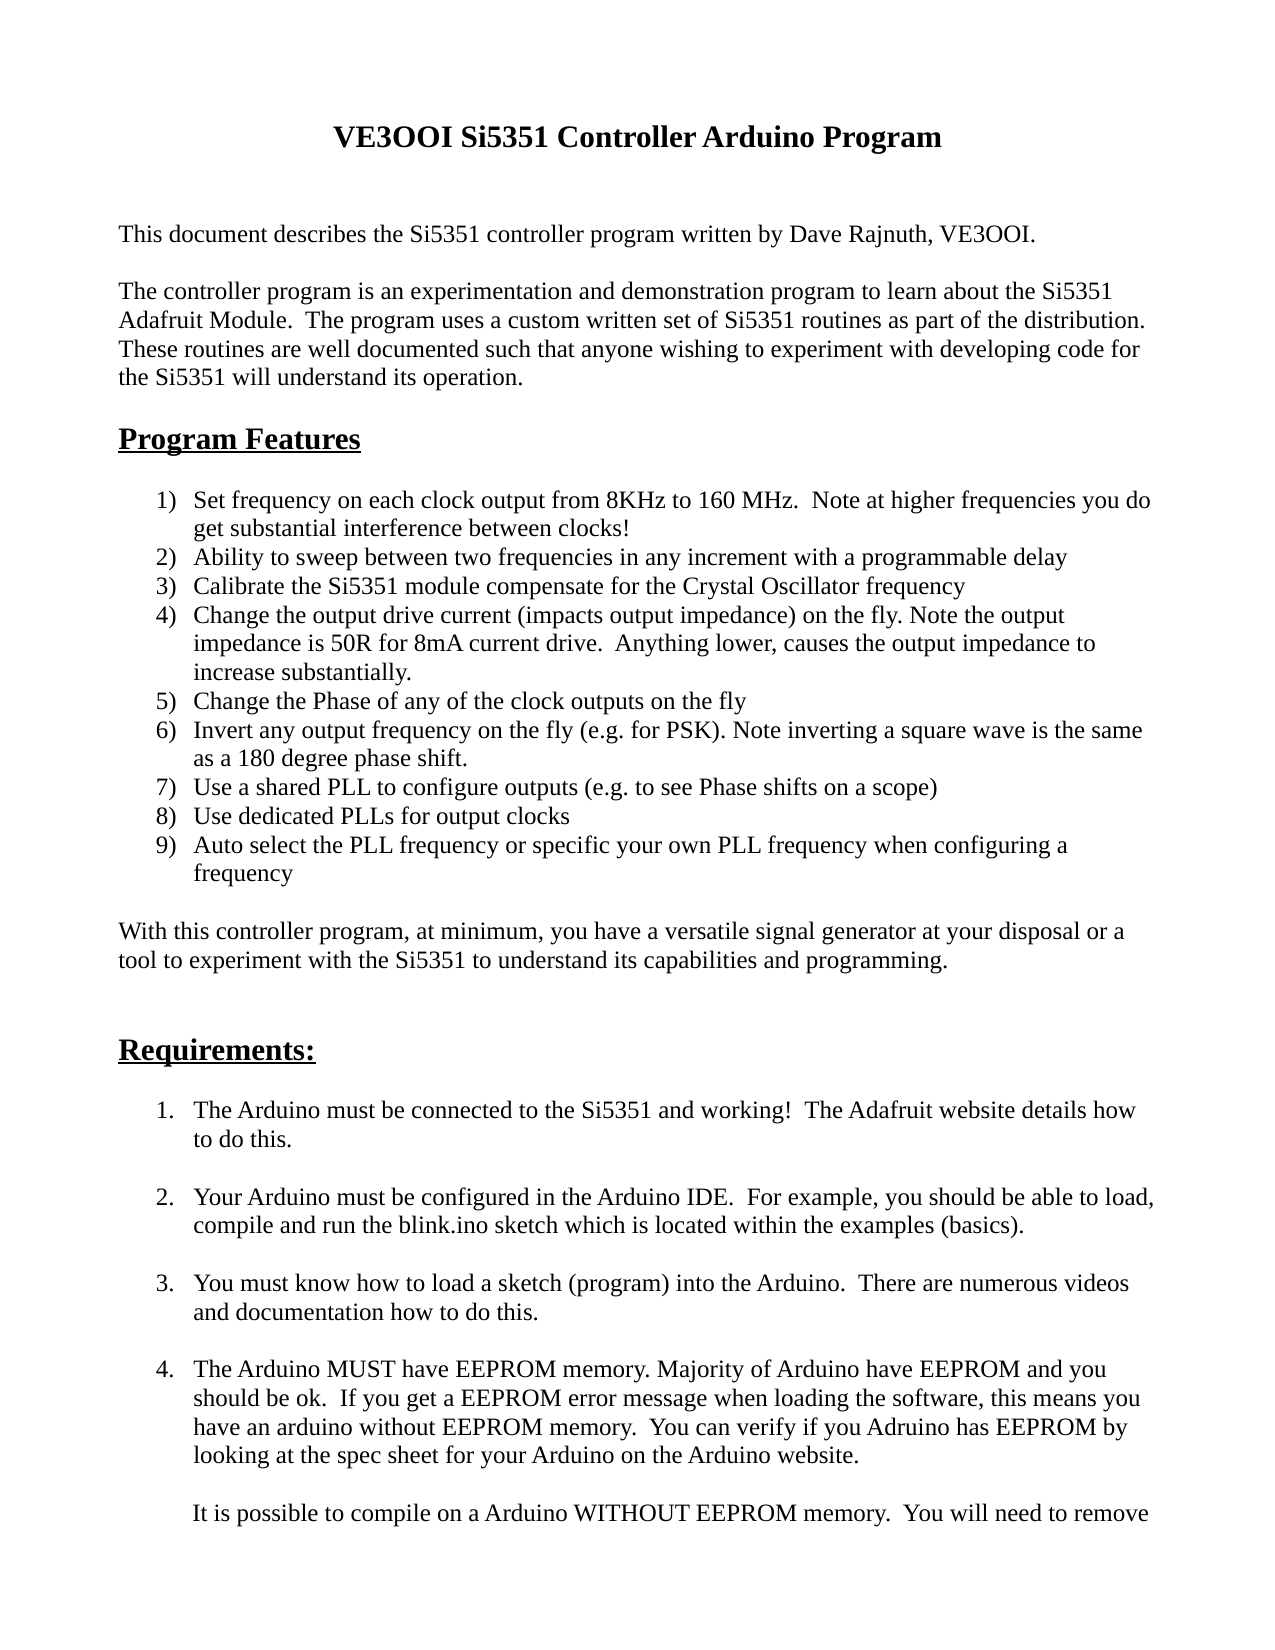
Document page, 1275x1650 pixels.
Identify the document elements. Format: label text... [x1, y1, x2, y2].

text This document describes the Si5351 controller program written by Dave Rajnuth, VE3OOI. [118, 219, 1157, 247]
list Use dedicated PLLs for output clocks [156, 801, 1157, 830]
list Use a shared PLL to configure outputs (e.g. to see Phase shifts on a scope) [156, 772, 1157, 801]
text The controller program is an experimentation and demonstration program to learn about the Si5351 Adafruit Module. The program uses a custom written set of Si5351 routines as part of the distribution. These routines are well documented such that anyone wishing to experiment with developing code for the Si5351 will understand its operation. [118, 276, 1157, 391]
list The Arduino MUST have EEPROM memory. Majority of Arduino have EEPROM and you should be ok. If you get a EEPROM error message when loading the software, this means you have an arduino without EEPROM memory. You can verify if you Adruino has EEPROM by looking at the spec sheet for your Arduino on the Arduino website. [156, 1354, 1157, 1469]
list Change the Phase of any of the clock outputs on the fly [156, 686, 1157, 715]
list Your Arduino must be configured in the Arduino IDE. For example, you should be able to load, compile and run the blink.ino sketch which is located within the examples (basics). [156, 1182, 1157, 1239]
text Program Features [118, 420, 1157, 456]
text With this controller program, at minimum, you have a versatile signal generator at your disposal or a tool to experiment with the Si5351 to understand its capabilities and programming. [118, 916, 1157, 973]
list Set frequency on each clock output from 8KHz to 160 MHz. Note at higher frequencies you do get substantial interference between clocks! [156, 485, 1157, 542]
text Requirements: [118, 1031, 1157, 1067]
list The Arduino must be connected to the Si5351 and working! The Adafruit website details how to do this. [156, 1096, 1157, 1153]
list Ability to sweep between two frequencies in any increment with a programmable delay [156, 542, 1157, 571]
list Invert any output frequency on the fly (e.g. for PSK). Note inverting a square wave is the same as a 180 degree phase shift. [156, 715, 1157, 772]
text It is possible to compile on a Arduino WITHOUT EEPROM memory. You will need to remove [192, 1498, 1157, 1527]
list You must know how to load a sketch (program) into the Arduino. There are numerous videos and documentation how to do this. [156, 1268, 1157, 1326]
list Auto select the PLL frequency or specific your own PLL frequency when configuring a frequency [156, 830, 1157, 887]
list Change the output drive current (impacts output impedance) on the fly. Note the output impedance is 50R for 8mA current drive. Anything lower, causes the output impedance to increase substantially. [156, 600, 1157, 686]
list Calibrate the Si5351 module compensate for the Crystal Oscillator frequency [156, 571, 1157, 600]
text VE3OOI Si5351 Controller Arduino Program [118, 118, 1157, 154]
